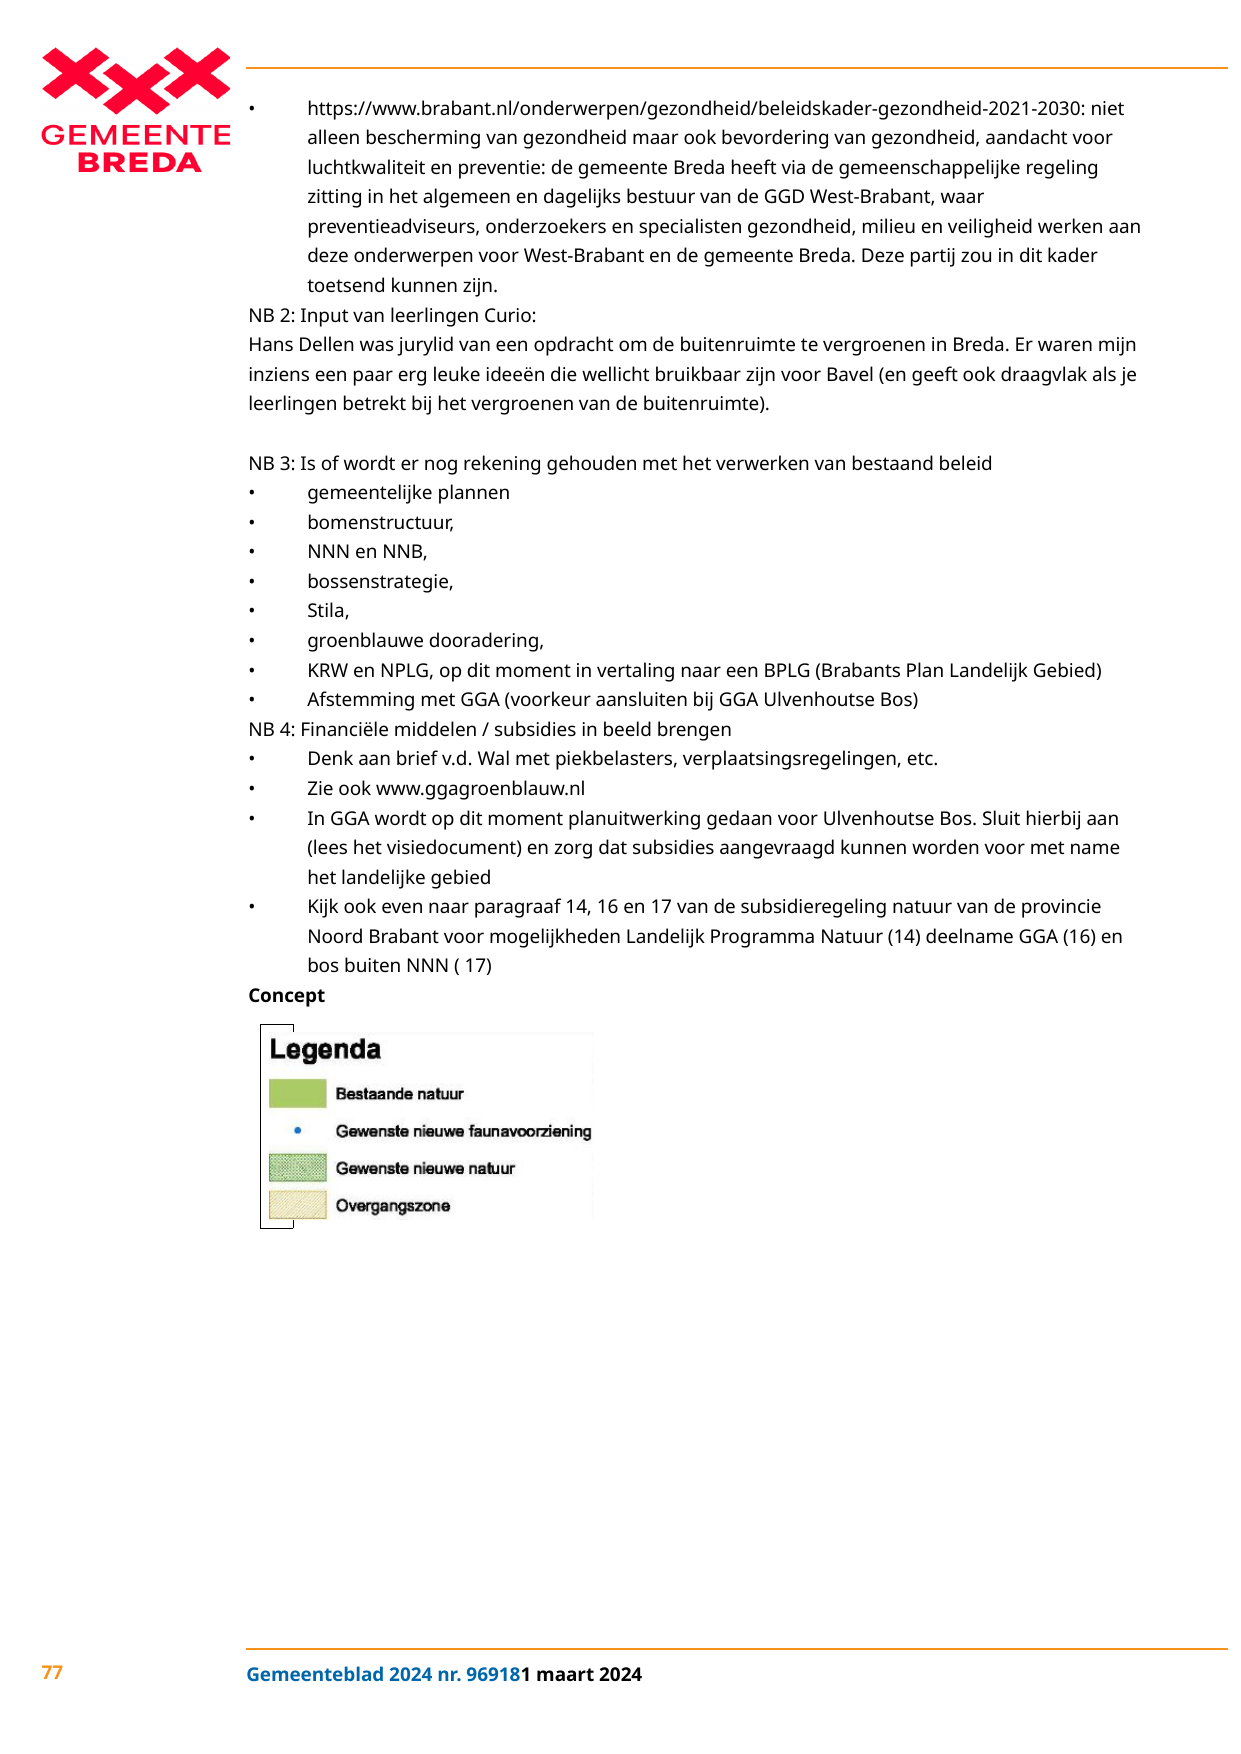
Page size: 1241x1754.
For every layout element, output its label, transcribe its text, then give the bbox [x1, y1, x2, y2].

list KRW en NPLG, op dit moment in vertaling naar een BPLG (Brabants Plan Landelijk Gebied) [248, 657, 1152, 683]
list Stila, [248, 598, 1152, 623]
list NNN en NNB, [248, 538, 1152, 564]
list Afstemming met GGA (voorkeur aansluiten bij GGA Ulvenhoutse Bos) [248, 686, 1152, 712]
list Kijk ook even naar paragraaf 14, 16 en 17 van de subsidieregeling natuur van de provincie Noord Brabant voor mogelijkheden Landelijk Programma Natuur (14) deelname GGA (16) en bos buiten NNN ( 17) [248, 893, 1152, 978]
list https://www.brabant.nl/onderwerpen/gezondheid/beleidskader-gezondheid-2021-2030: niet alleen bescherming van gezondheid maar ook bevordering van gezondheid, aandacht voor luchtkwaliteit en preventie: de gemeente Breda heeft via de gemeenschappelijke regeling zitting in het algemeen en dagelijks bestuur van de GGD West-Brabant, waar preventieadviseurs, onderzoekers en specialisten gezondheid, milieu en veiligheid werken aan deze onderwerpen voor West-Brabant en de gemeente Breda. Deze partij zou in dit kader toetsend kunnen zijn. [248, 95, 1152, 298]
list gemeentelijke plannen [248, 479, 1152, 505]
list groenblauwe dooradering, [248, 627, 1152, 653]
list bomenstructuur, [248, 509, 1152, 535]
list bossenstrategie, [248, 568, 1152, 594]
picture [268, 1032, 594, 1220]
text NB 3: Is of wordt er nog rekening gehouden met het verwerken van bestaand beleid [248, 450, 1152, 476]
text NB 4: Financiële middelen / subsidies in beeld brengen [248, 716, 1152, 742]
picture [41, 47, 231, 172]
text NB 2: Input van leerlingen Curio: [248, 302, 1152, 328]
text Hans Dellen was jurylid van een opdracht om de buitenruimte te vergroenen in Breda. Er waren mijn inziens een paar erg leuke ideeën die wellicht bruikbaar zijn voor Bavel (en geeft ook draagvlak als je leerlingen betrekt bij het vergroenen van de buitenruimte). [248, 331, 1152, 416]
text Concept [248, 982, 1152, 1008]
list In GGA wordt op dit moment planuitwerking gedaan voor Ulvenhoutse Bos. Sluit hierbij aan (lees het visiedocument) en zorg dat subsidies aangevraagd kunnen worden voor met name het landelijke gebied [248, 805, 1152, 890]
list Denk aan brief v.d. Wal met piekbelasters, verplaatsingsregelingen, etc. [248, 746, 1152, 771]
list Zie ook www.ggagroenblauw.nl [248, 775, 1152, 801]
